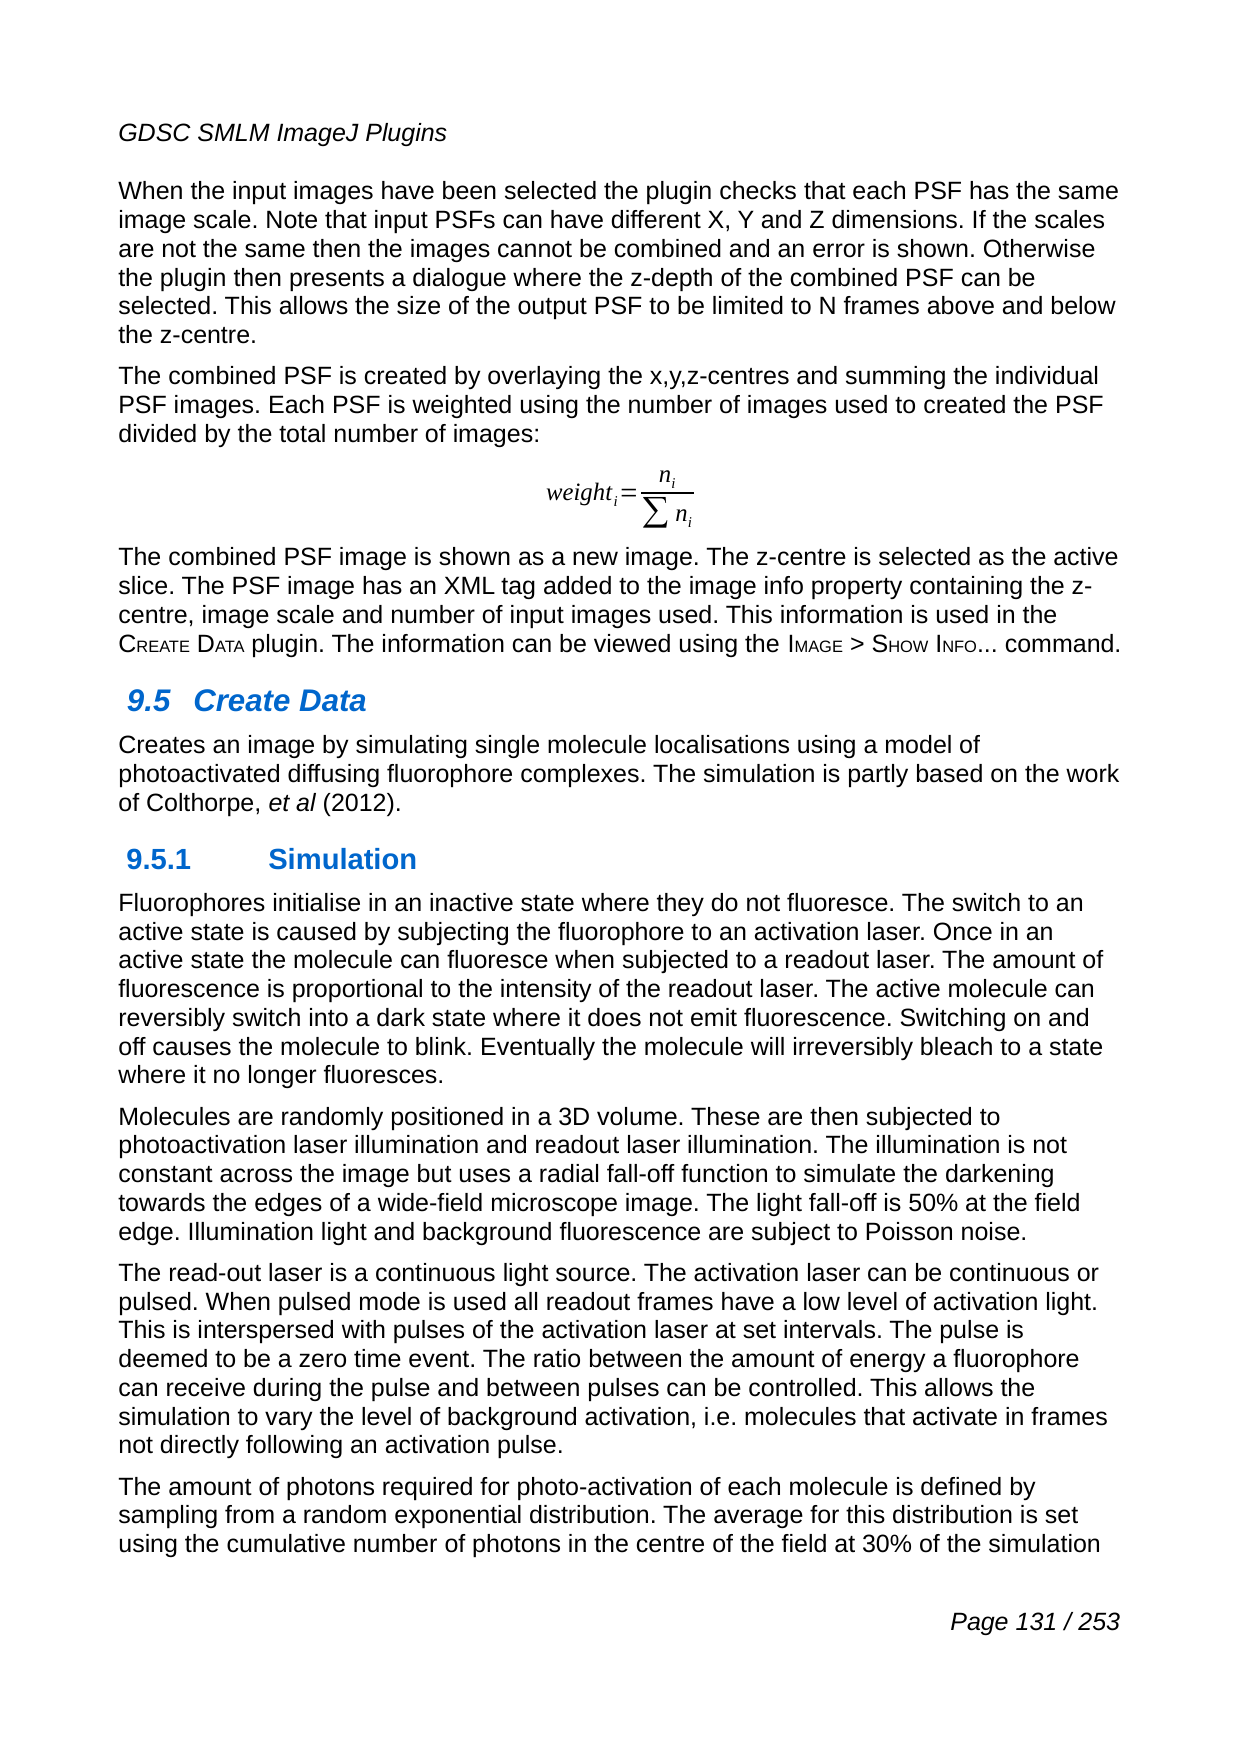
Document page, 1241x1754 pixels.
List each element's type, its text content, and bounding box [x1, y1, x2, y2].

text When the input images have been selected the plugin checks that each PSF has the same image scale. Note that input PSFs can have different X, Y and Z dimensions. If the scales are not the same then the images cannot be combined and an error is shown. Otherwise the plugin then presents a dialogue where the z-depth of the combined PSF can be selected. This allows the size of the output PSF to be limited to N frames above and below the z-centre. [118, 176, 1122, 349]
text The combined PSF image is shown as a new image. The z-centre is selected as the active slice. The PSF image has an XML tag added to the image info property containing the z-centre, image scale and number of input images used. This information is used in the Create Data plugin. The information can be viewed using the Image > Show Info... command. [118, 542, 1122, 657]
text The combined PSF is created by overlaying the x,y,z-centres and summing the individual PSF images. Each PSF is weighted using the number of images used to created the PSF divided by the total number of images: [118, 361, 1122, 448]
subtitle Create Data [118, 682, 1122, 718]
text Creates an image by simulating single molecule localisations using a model of photoactivated diffusing fluorophore complexes. The simulation is partly based on the work of Colthorpe, et al (2012). [118, 731, 1122, 817]
text The amount of photons required for photo-activation of each molecule is defined by sampling from a random exponential distribution. The average for this distribution is set using the cumulative number of photons in the centre of the field at 30% of the simulation [118, 1472, 1122, 1558]
subtitle Simulation [118, 842, 1122, 875]
text The read-out laser is a continuous light source. The activation laser can be continuous or pulsed. When pulsed mode is used all readout frames have a low level of activation light. This is interspersed with pulses of the activation laser at set intervals. The pulse is deemed to be a zero time event. The ratio between the amount of energy a fluorophore can receive during the pulse and between pulses can be controlled. This allows the simulation to vary the level of background activation, i.e. molecules that activate in frames not directly following an activation pulse. [118, 1258, 1122, 1459]
text Fluorophores initialise in an inactive state where they do not fluoresce. The switch to an active state is caused by subjecting the fluorophore to an activation laser. Once in an active state the molecule can fluoresce when subjected to a readout laser. The amount of fluorescence is proportional to the intensity of the readout laser. The active molecule can reversibly switch into a dark state where it does not emit fluorescence. Switching on and off causes the molecule to blink. Eventually the molecule will irreversibly bleach to a state where it no longer fluoresces. [118, 888, 1122, 1089]
text Molecules are randomly positioned in a 3D volume. These are then subjected to photoactivation laser illumination and readout laser illumination. The illumination is not constant across the image but uses a radial fall-off function to simulate the darkening towards the edges of a wide-field microscope image. The light fall-off is 50% at the field edge. Illumination light and background fluorescence are subject to Poisson noise. [118, 1102, 1122, 1245]
